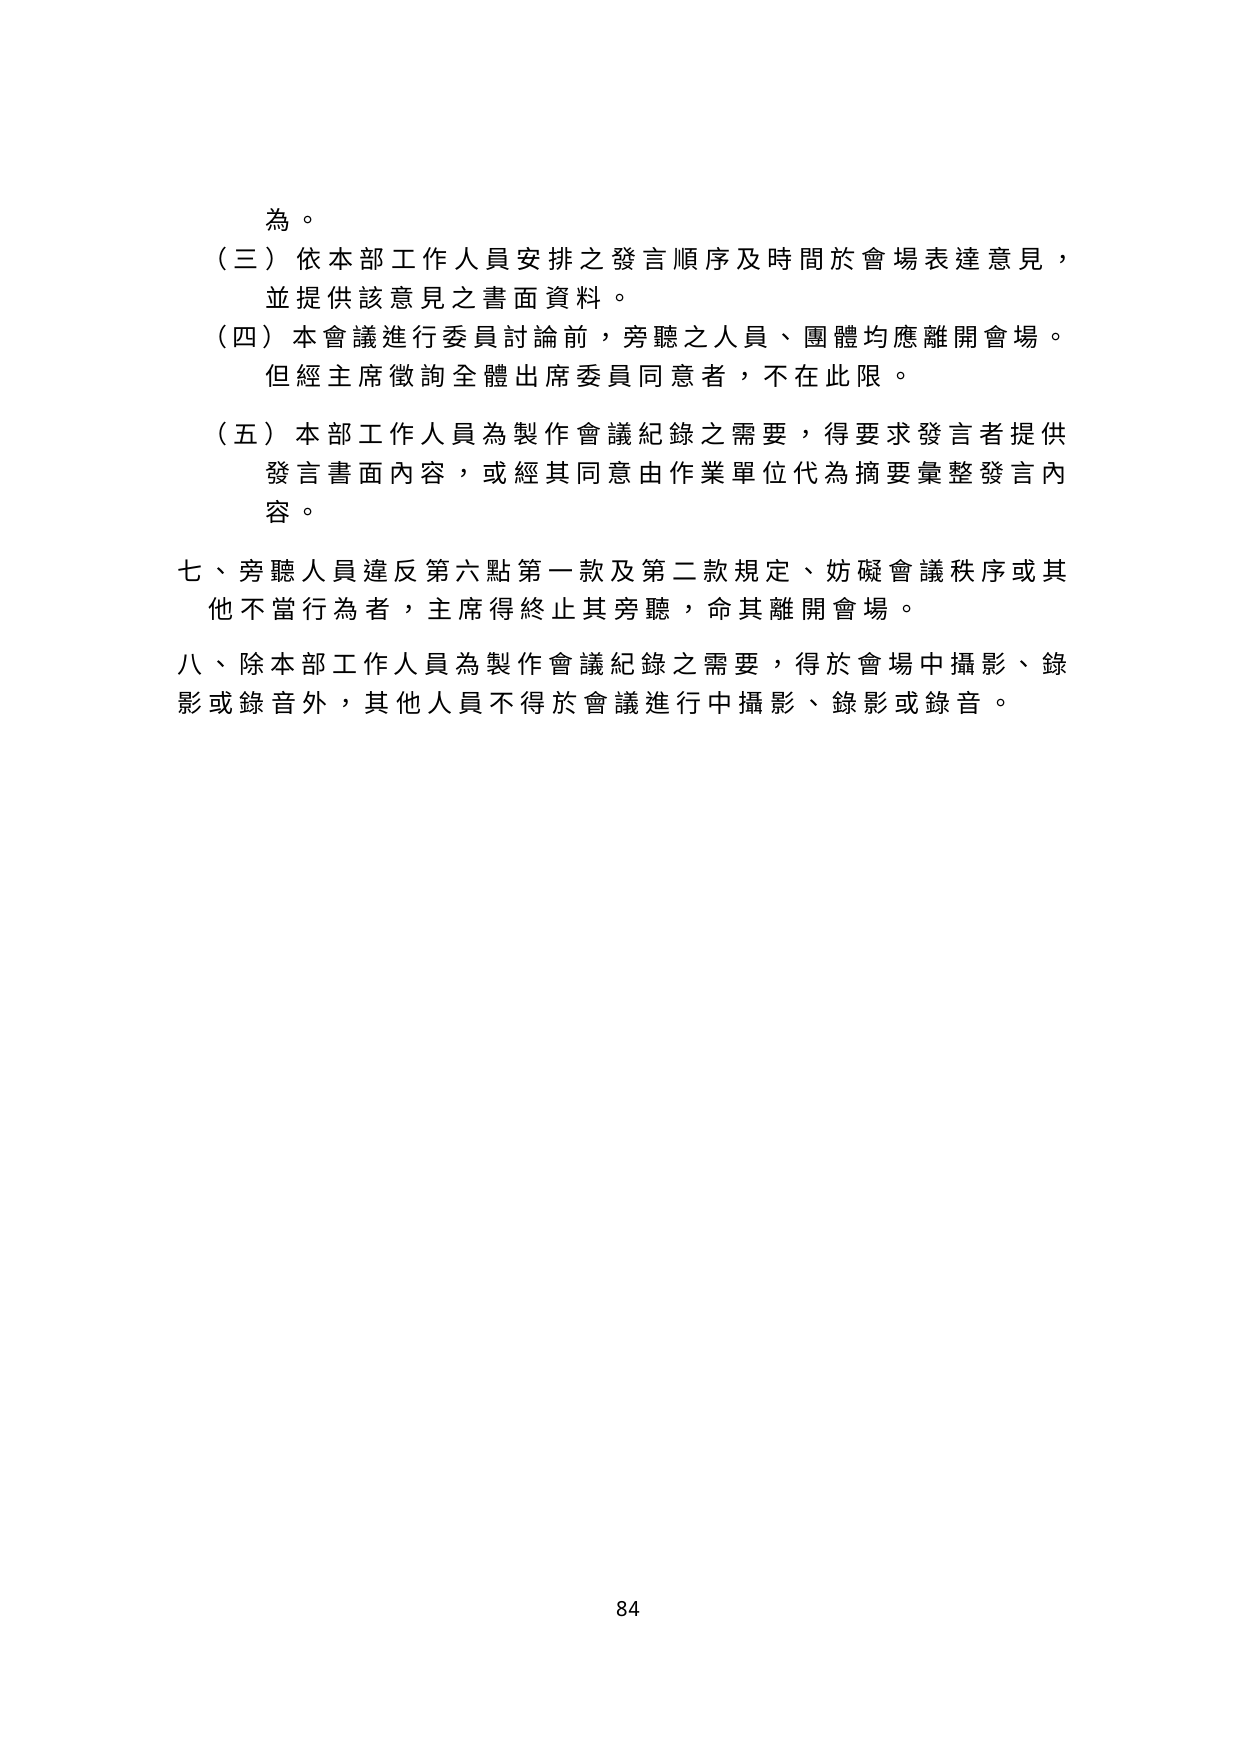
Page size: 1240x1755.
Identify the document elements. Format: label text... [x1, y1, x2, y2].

text （三）依本部工作人員安排之發言順序及時間於會場表達意見， [202, 242, 1240, 276]
text 他不當行為者，主席得終止其旁聽，命其離開會場。 [208, 592, 1240, 626]
text （五）本部工作人員為製作會議紀錄之需要，得要求發言者提供發言書面內容，或經其同意由作業單位代為摘要彙整發言內容。 [202, 417, 1074, 529]
text 影或錄音外，其他人員不得於會議進行中攝影、錄影或錄音。 [177, 685, 1240, 719]
text 七、旁聽人員違反第六點第一款及第二款規定、妨礙會議秩序或其 [177, 553, 1240, 587]
text 但經主席徵詢全體出席委員同意者，不在此限。 [265, 359, 1240, 393]
text 為。 [265, 203, 1240, 237]
text 八、除本部工作人員為製作會議紀錄之需要，得於會場中攝影、錄 [177, 646, 1240, 680]
text 84 [615, 1594, 1240, 1623]
text （四）本會議進行委員討論前，旁聽之人員、團體均應離開會場。 [202, 320, 1240, 354]
text 並提供該意見之書面資料。 [265, 281, 1240, 315]
